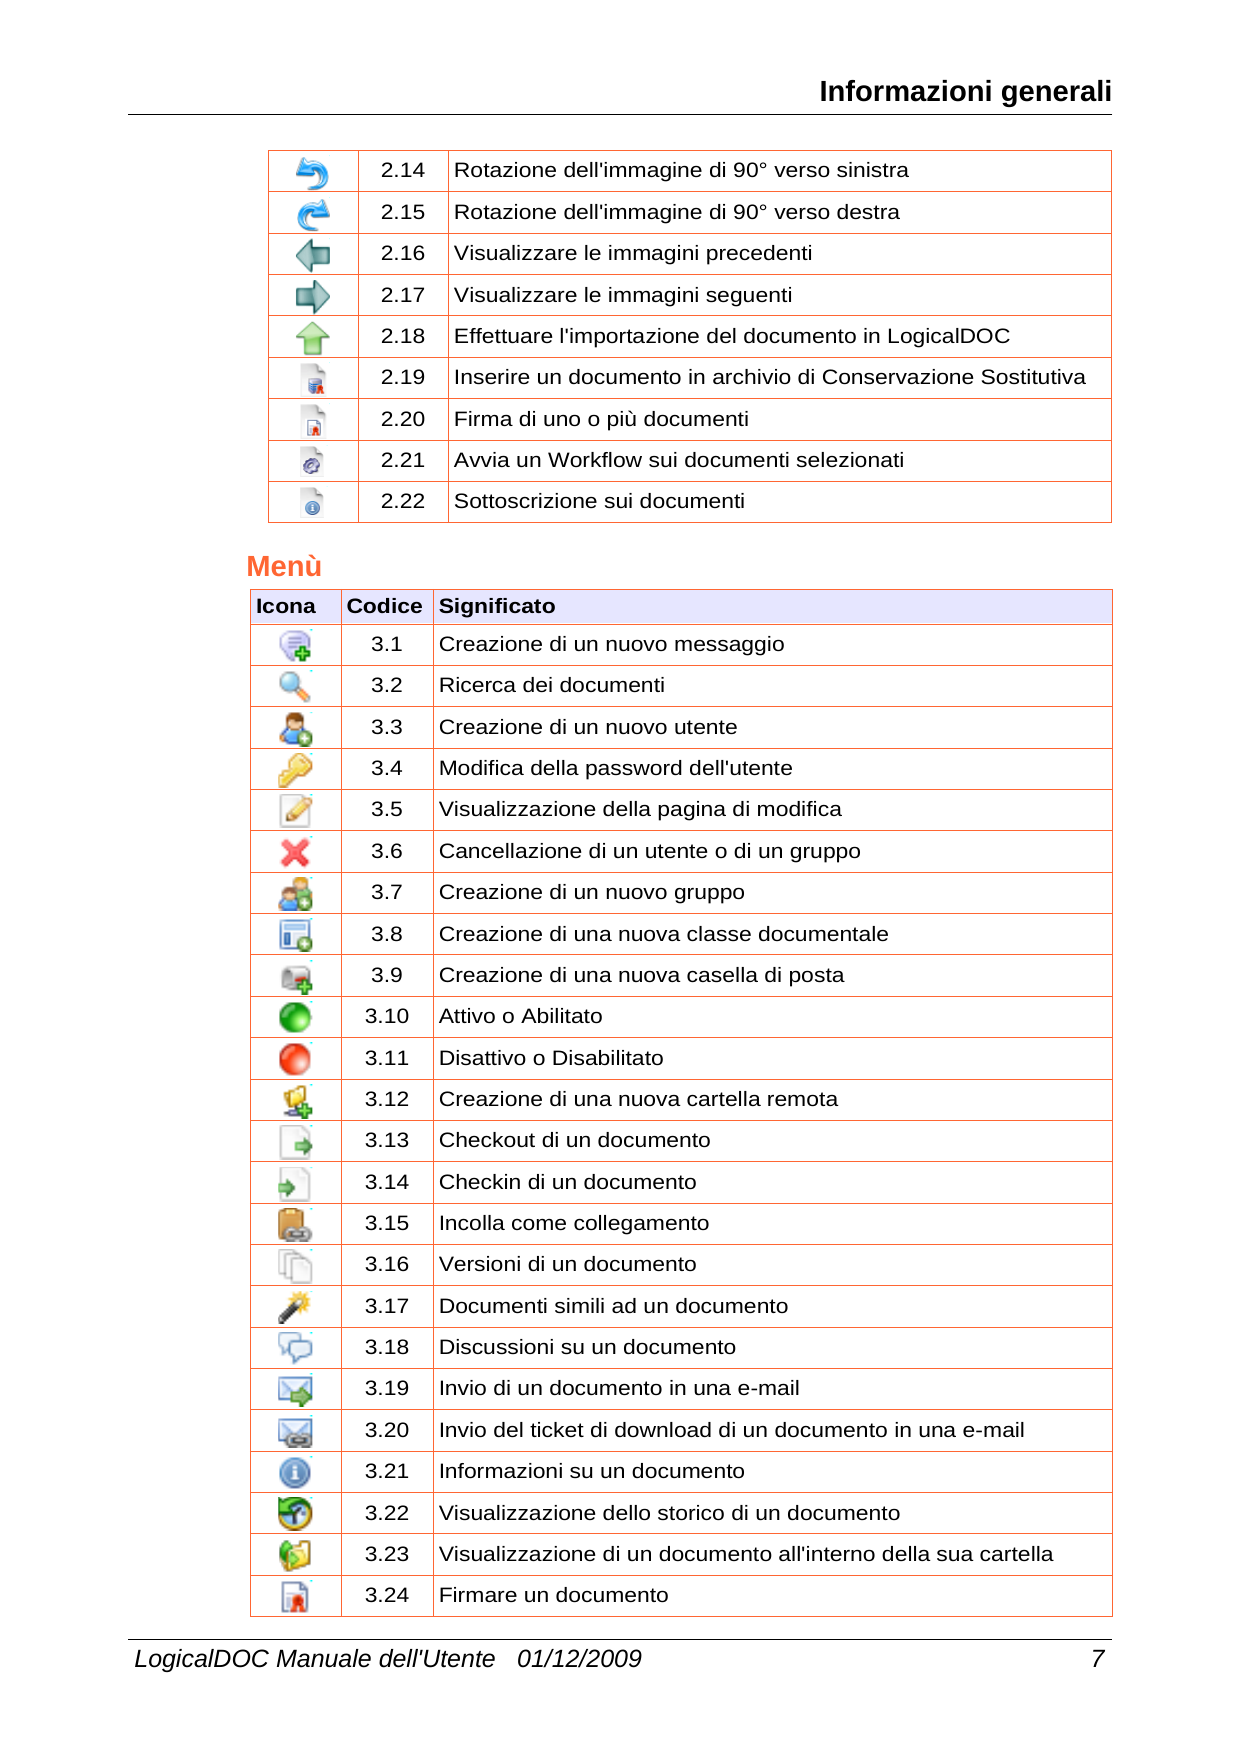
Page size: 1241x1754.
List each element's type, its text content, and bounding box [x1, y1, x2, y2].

table_cell Visualizzazione della pagina di modifica [434, 790, 1112, 830]
table_cell [269, 441, 358, 481]
picture [278, 1125, 313, 1160]
table_cell 3.9 [342, 955, 433, 996]
picture [278, 1497, 313, 1531]
table_cell [269, 239, 358, 274]
table_cell Avvia un Workflow sui documenti selezionati [449, 441, 1111, 481]
picture [278, 836, 313, 871]
table_cell Checkout di un documento [434, 1121, 1112, 1161]
table_header Codice [342, 590, 433, 623]
table_cell Sottoscrizione sui documenti [449, 482, 1111, 522]
table_cell 3.19 [342, 1369, 433, 1409]
table_cell Incolla come collegamento [434, 1204, 1112, 1244]
picture [295, 362, 330, 397]
table_cell 2.18 [359, 316, 448, 357]
table_cell 3.14 [342, 1162, 433, 1202]
table_cell 3.16 [342, 1245, 433, 1285]
subtitle Menù [246, 550, 1112, 583]
picture [278, 918, 313, 952]
table_cell 2.19 [359, 358, 448, 398]
table_cell [251, 831, 341, 872]
table_cell [251, 1534, 341, 1573]
table_cell [269, 234, 358, 238]
table_cell Rotazione dell'immagine di 90° verso destra [449, 192, 1111, 233]
table_cell Visualizzazione di un documento all'interno della sua cartella [434, 1534, 1112, 1575]
picture [278, 753, 313, 788]
table_cell 3.12 [342, 1080, 433, 1120]
table_cell 3.17 [342, 1286, 433, 1327]
picture [295, 321, 330, 356]
table_cell [269, 192, 358, 233]
table_cell 2.17 [359, 275, 448, 315]
picture [295, 280, 330, 315]
table_cell 2.21 [359, 441, 448, 481]
table_cell [251, 1245, 341, 1285]
table_header Significato [434, 590, 1112, 623]
table_cell Attivo o Abilitato [434, 997, 1112, 1037]
table_cell [251, 1369, 341, 1409]
table_cell 3.7 [342, 873, 433, 913]
table_cell Visualizzare le immagini precedenti [449, 234, 1111, 274]
table_header Icona [251, 590, 341, 623]
picture [278, 670, 313, 705]
picture [295, 197, 330, 232]
picture [278, 1042, 313, 1078]
picture [278, 1208, 313, 1242]
table_cell [269, 482, 358, 522]
table_cell Documenti simili ad un documento [434, 1286, 1112, 1327]
table_cell 3.3 [342, 707, 433, 748]
table_cell [251, 1452, 341, 1492]
table_cell [251, 1204, 341, 1244]
picture [278, 629, 313, 664]
table_cell [269, 316, 358, 357]
table_cell Discussioni su un documento [434, 1328, 1112, 1368]
table_cell Rotazione dell'immagine di 90° verso sinistra [449, 151, 1111, 191]
table_cell [251, 790, 341, 830]
table_cell Creazione di un nuovo gruppo [434, 873, 1112, 913]
table_cell 3.4 [342, 749, 433, 789]
table_cell Modifica della password dell'utente [434, 749, 1112, 789]
table_cell [251, 1121, 341, 1161]
table_cell 3.22 [342, 1493, 433, 1533]
table_cell 3.18 [342, 1328, 433, 1368]
picture [278, 1167, 313, 1202]
table_cell [251, 754, 341, 789]
table_cell 2.22 [359, 482, 448, 522]
table_cell 3.15 [342, 1204, 433, 1244]
table_cell 3.5 [342, 790, 433, 830]
table_cell [251, 873, 341, 877]
picture [278, 960, 313, 995]
picture [295, 486, 328, 518]
table_cell Creazione di una nuova classe documentale [434, 914, 1112, 954]
table_cell [251, 1328, 341, 1332]
table_cell 3.11 [342, 1038, 433, 1078]
table_cell [251, 1080, 341, 1118]
table_cell [251, 625, 341, 665]
table_cell Creazione di un nuovo messaggio [434, 625, 1112, 665]
table_cell [251, 1493, 341, 1533]
table_cell 3.10 [342, 997, 433, 1037]
picture [278, 1332, 313, 1367]
table_cell 3.1 [342, 625, 433, 665]
picture [278, 1415, 313, 1448]
picture [295, 155, 330, 191]
picture [278, 1084, 313, 1119]
table_cell 2.15 [359, 192, 448, 233]
table_cell Creazione di una nuova cartella remota [434, 1080, 1112, 1120]
table_cell [251, 997, 341, 1034]
table_cell 2.20 [359, 399, 448, 439]
picture [278, 1001, 313, 1035]
table_cell [251, 878, 341, 913]
table_cell [269, 151, 358, 191]
table_cell 3.24 [342, 1576, 433, 1616]
table_cell [251, 666, 341, 706]
table_cell Effettuare l'importazione del documento in LogicalDOC [449, 316, 1111, 357]
table_cell 3.2 [342, 666, 433, 706]
picture [278, 1373, 313, 1407]
table_cell [251, 1286, 341, 1327]
table_cell 3.6 [342, 831, 433, 872]
table_cell Visualizzazione dello storico di un documento [434, 1493, 1112, 1533]
table_cell Disattivo o Disabilitato [434, 1038, 1112, 1078]
table_cell Inserire un documento in archivio di Conservazione Sostitutiva [449, 358, 1111, 398]
picture [278, 877, 313, 911]
table_cell Ricerca dei documenti [434, 666, 1112, 706]
table_cell 3.20 [342, 1410, 433, 1451]
table_cell [251, 1576, 341, 1616]
picture [295, 403, 330, 439]
picture [295, 445, 328, 477]
table_cell 3.23 [342, 1534, 433, 1575]
table_cell [269, 399, 358, 439]
table_cell Cancellazione di un utente o di un gruppo [434, 831, 1112, 872]
table_cell [269, 358, 358, 398]
table_cell [269, 275, 358, 315]
table_cell [251, 1333, 341, 1368]
table_cell [251, 1162, 341, 1202]
table_cell 3.8 [342, 914, 433, 954]
table_cell Firmare un documento [434, 1576, 1112, 1616]
table_cell [251, 1410, 341, 1451]
table_cell Informazioni su un documento [434, 1452, 1112, 1492]
picture [295, 238, 330, 273]
picture [278, 712, 313, 747]
table_cell [251, 914, 341, 954]
table_cell [251, 955, 341, 994]
table_cell 3.13 [342, 1121, 433, 1161]
table_cell Invio del ticket di download di un documento in una e-mail [434, 1410, 1112, 1451]
table_cell Creazione di una nuova casella di posta [434, 955, 1112, 996]
picture [278, 1291, 313, 1324]
table_cell 2.16 [359, 234, 448, 274]
table_cell Checkin di un documento [434, 1162, 1112, 1202]
table_cell [251, 1038, 341, 1078]
table_cell Creazione di un nuovo utente [434, 707, 1112, 748]
picture [278, 1456, 313, 1491]
table_cell [251, 707, 341, 748]
table_cell 3.21 [342, 1452, 433, 1492]
picture [278, 794, 313, 828]
table_cell Versioni di un documento [434, 1245, 1112, 1285]
table_cell Firma di uno o più documenti [449, 399, 1111, 439]
picture [278, 1580, 313, 1615]
picture [278, 1249, 313, 1284]
table_cell 2.14 [359, 151, 448, 191]
table_cell Visualizzare le immagini seguenti [449, 275, 1111, 315]
picture [278, 1539, 313, 1574]
table_cell Invio di un documento in una e-mail [434, 1369, 1112, 1409]
table_cell [251, 749, 341, 753]
